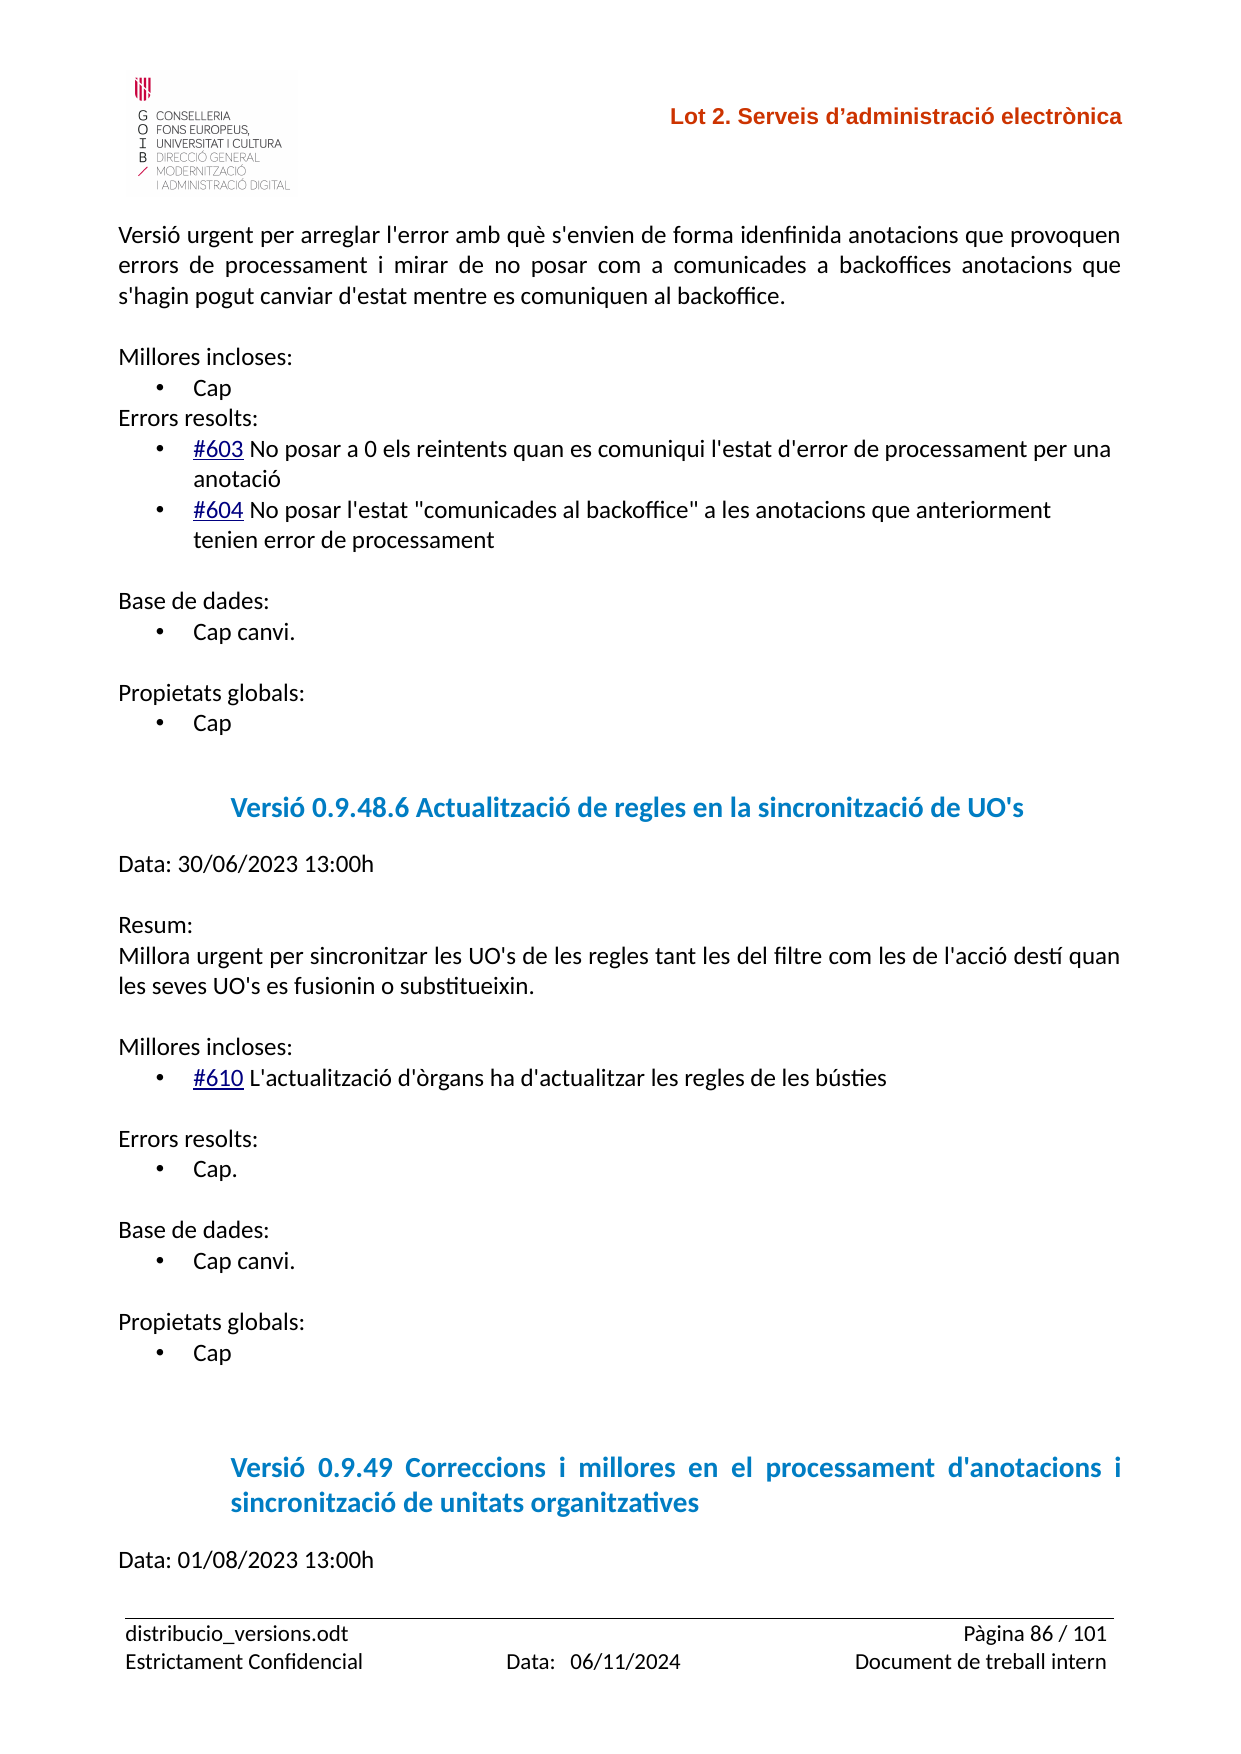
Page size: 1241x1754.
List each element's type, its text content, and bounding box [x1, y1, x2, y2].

list Cap canvi. [156, 616, 1122, 646]
list Cap canvi. [156, 1245, 1122, 1276]
list Cap. [156, 1154, 1122, 1184]
list Cap [156, 1337, 1122, 1367]
list #604 No posar l'estat "comunicades al backoffice" a les anotacions que anteriorment tenien error de processament [156, 494, 1122, 555]
text Propietats globals: [118, 1306, 1122, 1337]
text Data: 30/06/2023 13:00h [118, 848, 1122, 879]
text Base de dades: [118, 1215, 1122, 1245]
text Millora urgent per sincronitzar les UO's de les regles tant les del filtre com les de l'acció destí quan les seves UO's es fusionin o substitueixin. [118, 940, 1122, 1001]
list Cap [156, 372, 1122, 402]
text Errors resolts: [118, 402, 1122, 433]
text Millores incloses: [118, 341, 1122, 372]
text Base de dades: [118, 585, 1122, 616]
list #610 L'actualització d'òrgans ha d'actualitzar les regles de les bústies [156, 1062, 1122, 1093]
list #603 No posar a 0 els reintents quan es comuniqui l'estat d'error de processament per una anotació [156, 433, 1122, 494]
subtitle Versió 0.9.48.6 Actualització de regles en la sincronització de UO's [153, 789, 1122, 825]
text Versió urgent per arreglar l'error amb què s'envien de forma idenfinida anotacions que provoquen errors de processament i mirar de no posar com a comunicades a backoffices anotacions que s'hagin pogut canviar d'estat mentre es comuniquen al backoffice. [118, 219, 1122, 311]
text Resum: [118, 909, 1122, 940]
list Cap [156, 707, 1122, 738]
subtitle Versió 0.9.49 Correccions i millores en el processament d'anotacions i sincronització de unitats organitzatives [153, 1449, 1122, 1520]
text Propietats globals: [118, 677, 1122, 707]
text Millores incloses: [118, 1032, 1122, 1062]
picture [126, 70, 299, 197]
text Errors resolts: [118, 1123, 1122, 1154]
text Data: 01/08/2023 13:00h [118, 1544, 1122, 1574]
